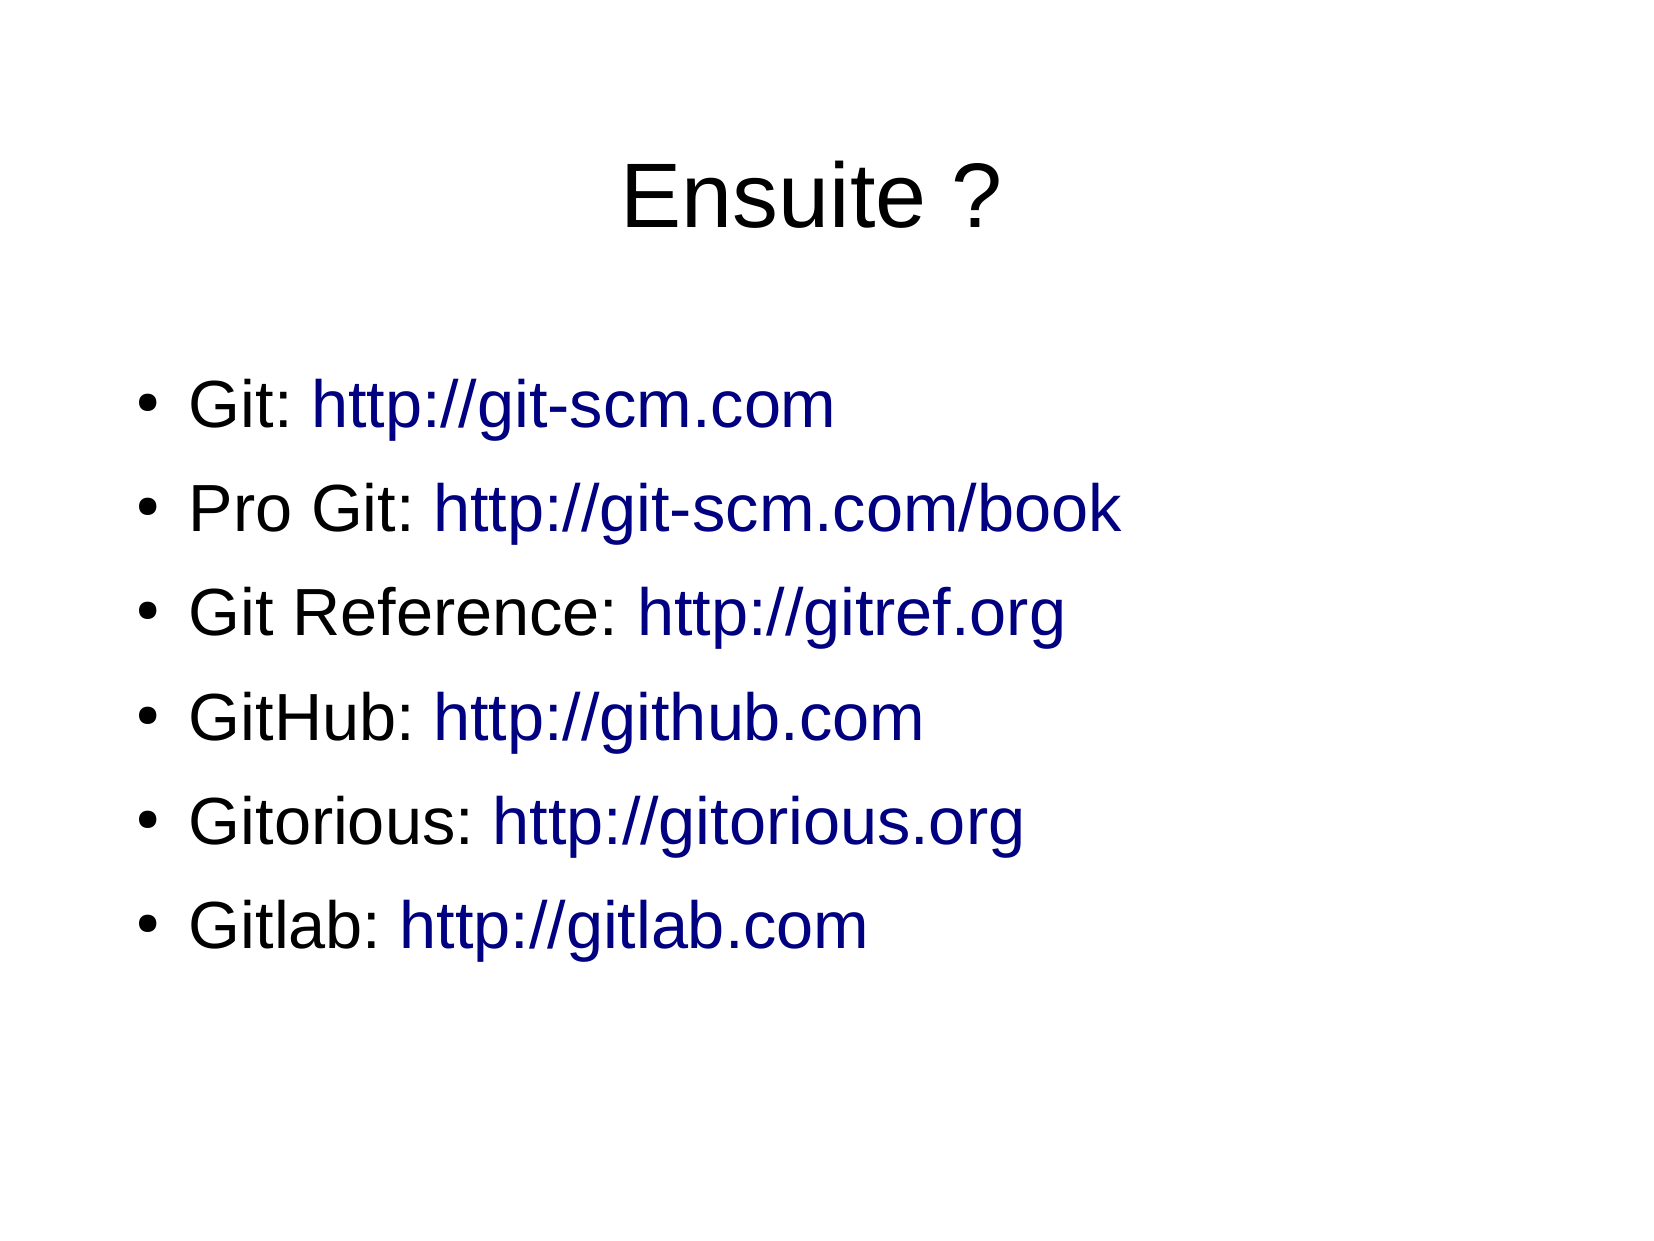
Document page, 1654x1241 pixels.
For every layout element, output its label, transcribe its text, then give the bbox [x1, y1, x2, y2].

title Ensuite ? [118, 119, 1506, 262]
list Git: http://git-scm.com Pro Git: http://git-scm.com/book Git Reference: http://gitref.org GitHub: http://github.com Gitorious: http://gitorious.org Gitlab: http://gitlab.com [118, 262, 1571, 960]
